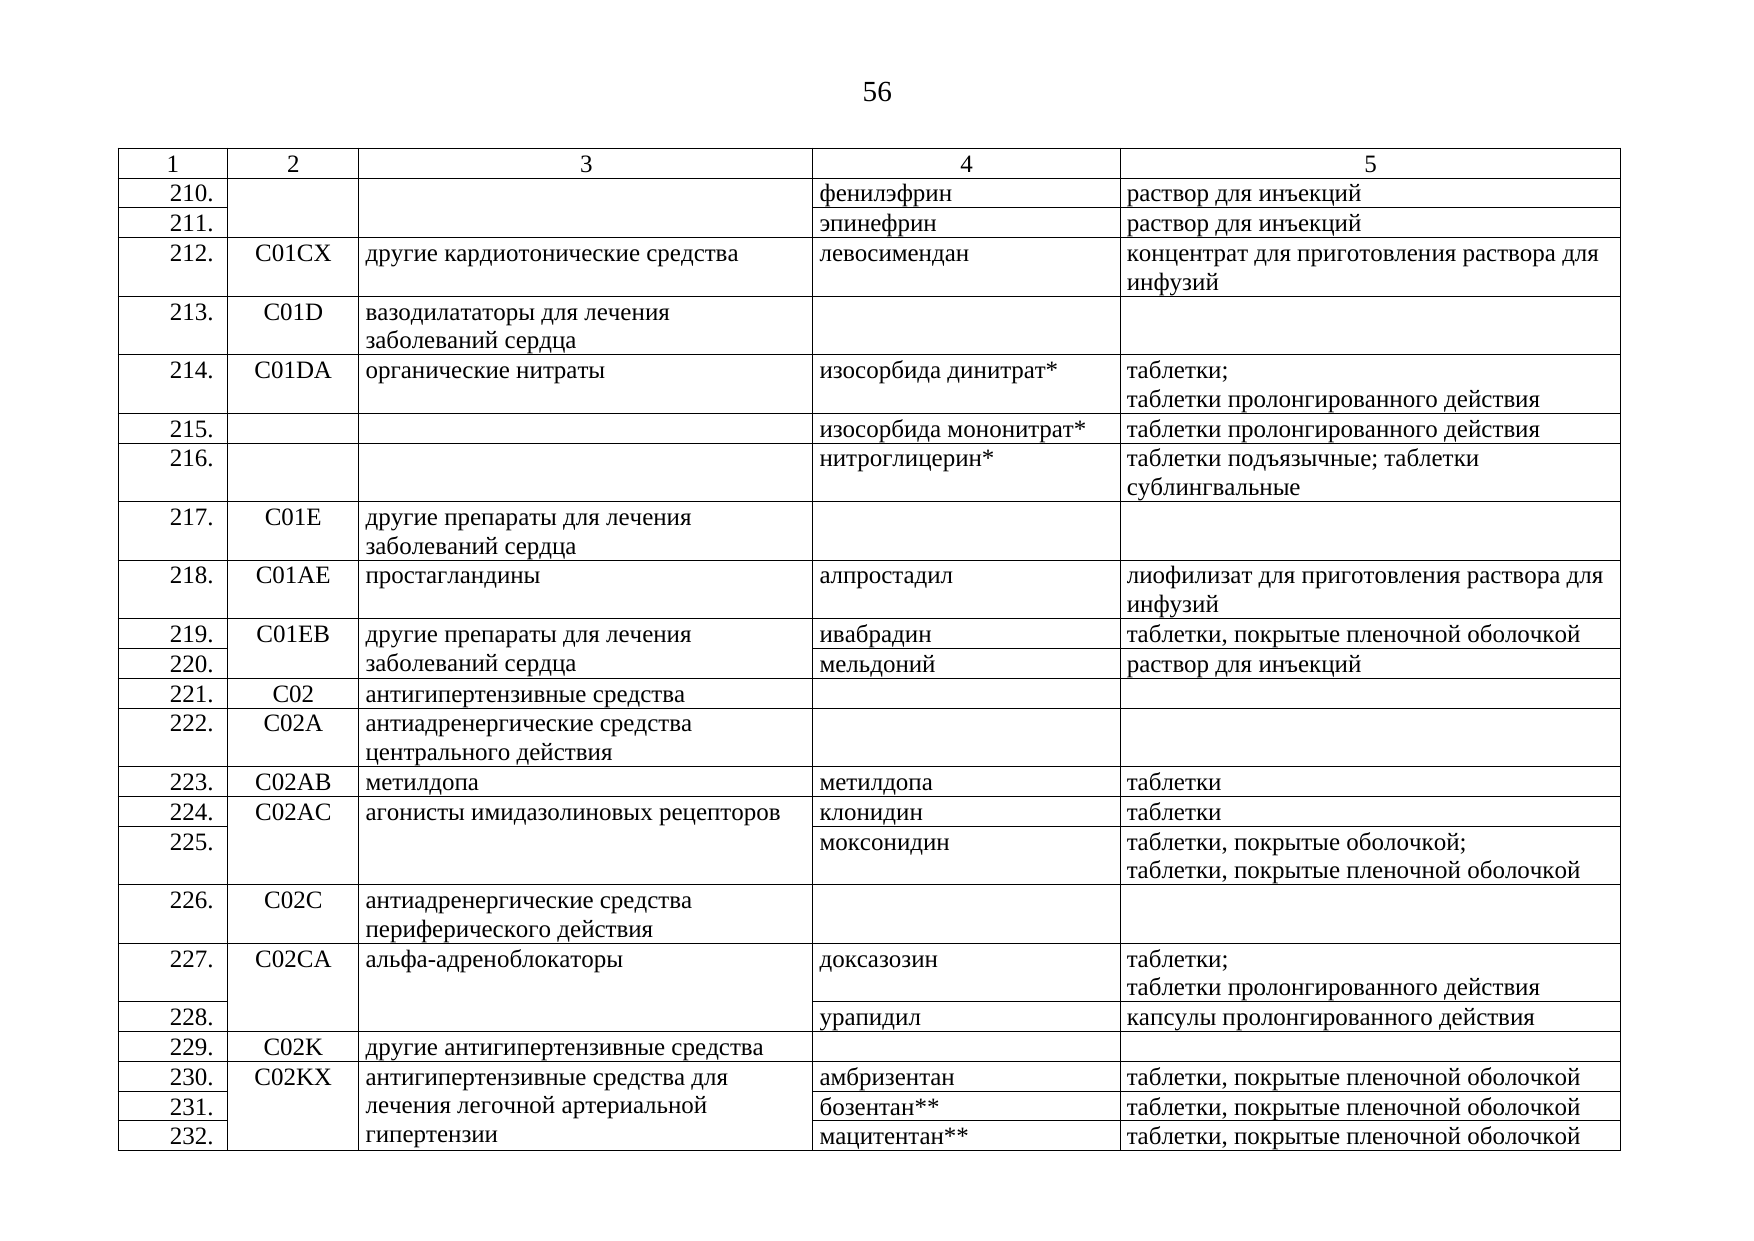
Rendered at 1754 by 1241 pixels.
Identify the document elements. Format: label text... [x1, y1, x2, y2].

table_cell [813, 297, 1120, 354]
table_cell [359, 179, 812, 237]
table_cell антиадренергические средства периферического действия [359, 885, 812, 943]
table_cell фенилэфрин [813, 179, 1120, 207]
table_cell таблетки, покрытые пленочной оболочкой [1121, 1092, 1620, 1120]
table_cell изосорбида динитрат* [813, 355, 1120, 413]
table_cell [119, 502, 227, 559]
table_cell [119, 208, 227, 237]
table_cell [359, 444, 812, 501]
table_cell [813, 709, 1120, 766]
table_cell C02 [228, 679, 358, 707]
table_cell [119, 709, 227, 766]
table_cell [119, 1092, 227, 1120]
table_cell [119, 885, 227, 943]
table_cell C02CA [228, 944, 358, 1031]
table_cell [119, 444, 227, 501]
table_cell амбризентан [813, 1062, 1120, 1091]
table_cell левосимендан [813, 238, 1120, 296]
table_cell [119, 1032, 227, 1061]
table_cell [1121, 502, 1620, 559]
table_cell [119, 679, 227, 707]
table_cell моксонидин [813, 827, 1120, 884]
table_cell [228, 414, 358, 442]
table_cell C01D [228, 297, 358, 354]
table_cell C02A [228, 709, 358, 766]
table_cell [119, 944, 227, 1001]
table_cell C02AC [228, 797, 358, 884]
table_cell таблетки [1121, 767, 1620, 796]
table_cell [1121, 679, 1620, 707]
table_cell С01АЕ [228, 561, 358, 618]
table_cell [813, 502, 1120, 559]
table_header 4 [813, 149, 1120, 177]
table_cell другие антигипертензивные средства [359, 1032, 812, 1061]
table_cell [119, 827, 227, 884]
table_cell мацитентан** [813, 1121, 1120, 1150]
table_cell таблетки [1121, 797, 1620, 826]
table_cell C02C [228, 885, 358, 943]
table_cell другие препараты для лечения заболеваний сердца [359, 619, 812, 678]
table_cell капсулы пролонгированного действия [1121, 1002, 1620, 1031]
table_cell [119, 355, 227, 413]
table_cell [119, 1002, 227, 1031]
table_cell раствор для инъекций [1121, 649, 1620, 678]
table_cell [119, 238, 227, 296]
table_cell [119, 797, 227, 826]
table_cell метилдопа [813, 767, 1120, 796]
table_cell C01DA [228, 355, 358, 413]
table_cell [228, 179, 358, 237]
table_cell доксазозин [813, 944, 1120, 1001]
table_cell C02AB [228, 767, 358, 796]
table_cell [119, 1121, 227, 1150]
table_cell бозентан** [813, 1092, 1120, 1120]
table_cell [813, 885, 1120, 943]
table_header 5 [1121, 149, 1620, 177]
table_cell [119, 297, 227, 354]
table_cell раствор для инъекций [1121, 179, 1620, 207]
table_cell мельдоний [813, 649, 1120, 678]
table_cell изосорбида мононитрат* [813, 414, 1120, 442]
table_cell эпинефрин [813, 208, 1120, 237]
table_cell [119, 619, 227, 648]
table_cell таблетки подъязычные; таблетки сублингвальные [1121, 444, 1620, 501]
table_cell [1121, 709, 1620, 766]
table_cell [119, 649, 227, 678]
table_cell [119, 1062, 227, 1091]
table_cell таблетки, покрытые пленочной оболочкой [1121, 1062, 1620, 1091]
table_cell альфа-адреноблокаторы [359, 944, 812, 1031]
table_cell [119, 414, 227, 442]
table_cell таблетки пролонгированного действия [1121, 414, 1620, 442]
table_cell таблетки, покрытые пленочной оболочкой [1121, 619, 1620, 648]
table_cell ивабрадин [813, 619, 1120, 648]
table_cell таблетки; таблетки пролонгированного действия [1121, 944, 1620, 1001]
table_cell таблетки, покрытые пленочной оболочкой [1121, 1121, 1620, 1150]
table_cell антигипертензивные средства [359, 679, 812, 707]
table_cell C01CХ [228, 238, 358, 296]
table_cell [1121, 297, 1620, 354]
table_cell C02KX [228, 1062, 358, 1150]
table_cell лиофилизат для приготовления раствора для инфузий [1121, 561, 1620, 618]
table_cell антиадренергические средства центрального действия [359, 709, 812, 766]
table_cell [228, 444, 358, 501]
table_cell [813, 1032, 1120, 1061]
table_cell концентрат для приготовления раствора для инфузий [1121, 238, 1620, 296]
table_cell клонидин [813, 797, 1120, 826]
table_cell органические нитраты [359, 355, 812, 413]
table_cell простагландины [359, 561, 812, 618]
table_cell раствор для инъекций [1121, 208, 1620, 237]
table_cell [1121, 885, 1620, 943]
table_cell метилдопа [359, 767, 812, 796]
table_cell агонисты имидазолиновых рецепторов [359, 797, 812, 884]
table_cell [1121, 1032, 1620, 1061]
table_header 2 [228, 149, 358, 177]
table_cell C01EB [228, 619, 358, 678]
table_cell [119, 767, 227, 796]
table_cell [813, 679, 1120, 707]
table_cell таблетки, покрытые оболочкой; таблетки, покрытые пленочной оболочкой [1121, 827, 1620, 884]
table_cell другие кардиотонические средства [359, 238, 812, 296]
table_cell C02K [228, 1032, 358, 1061]
table_cell урапидил [813, 1002, 1120, 1031]
table_cell [359, 414, 812, 442]
table_cell C01E [228, 502, 358, 559]
table_cell другие препараты для лечения заболеваний сердца [359, 502, 812, 559]
table_cell антигипертензивные средства для лечения легочной артериальной гипертензии [359, 1062, 812, 1150]
table_header 3 [359, 149, 812, 177]
table_cell алпростадил [813, 561, 1120, 618]
table_cell вазодилататоры для лечения заболеваний сердца [359, 297, 812, 354]
table_cell таблетки; таблетки пролонгированного действия [1121, 355, 1620, 413]
table_cell нитроглицерин* [813, 444, 1120, 501]
table_cell [119, 561, 227, 618]
table_cell [119, 179, 227, 207]
table_header 1 [119, 149, 227, 177]
